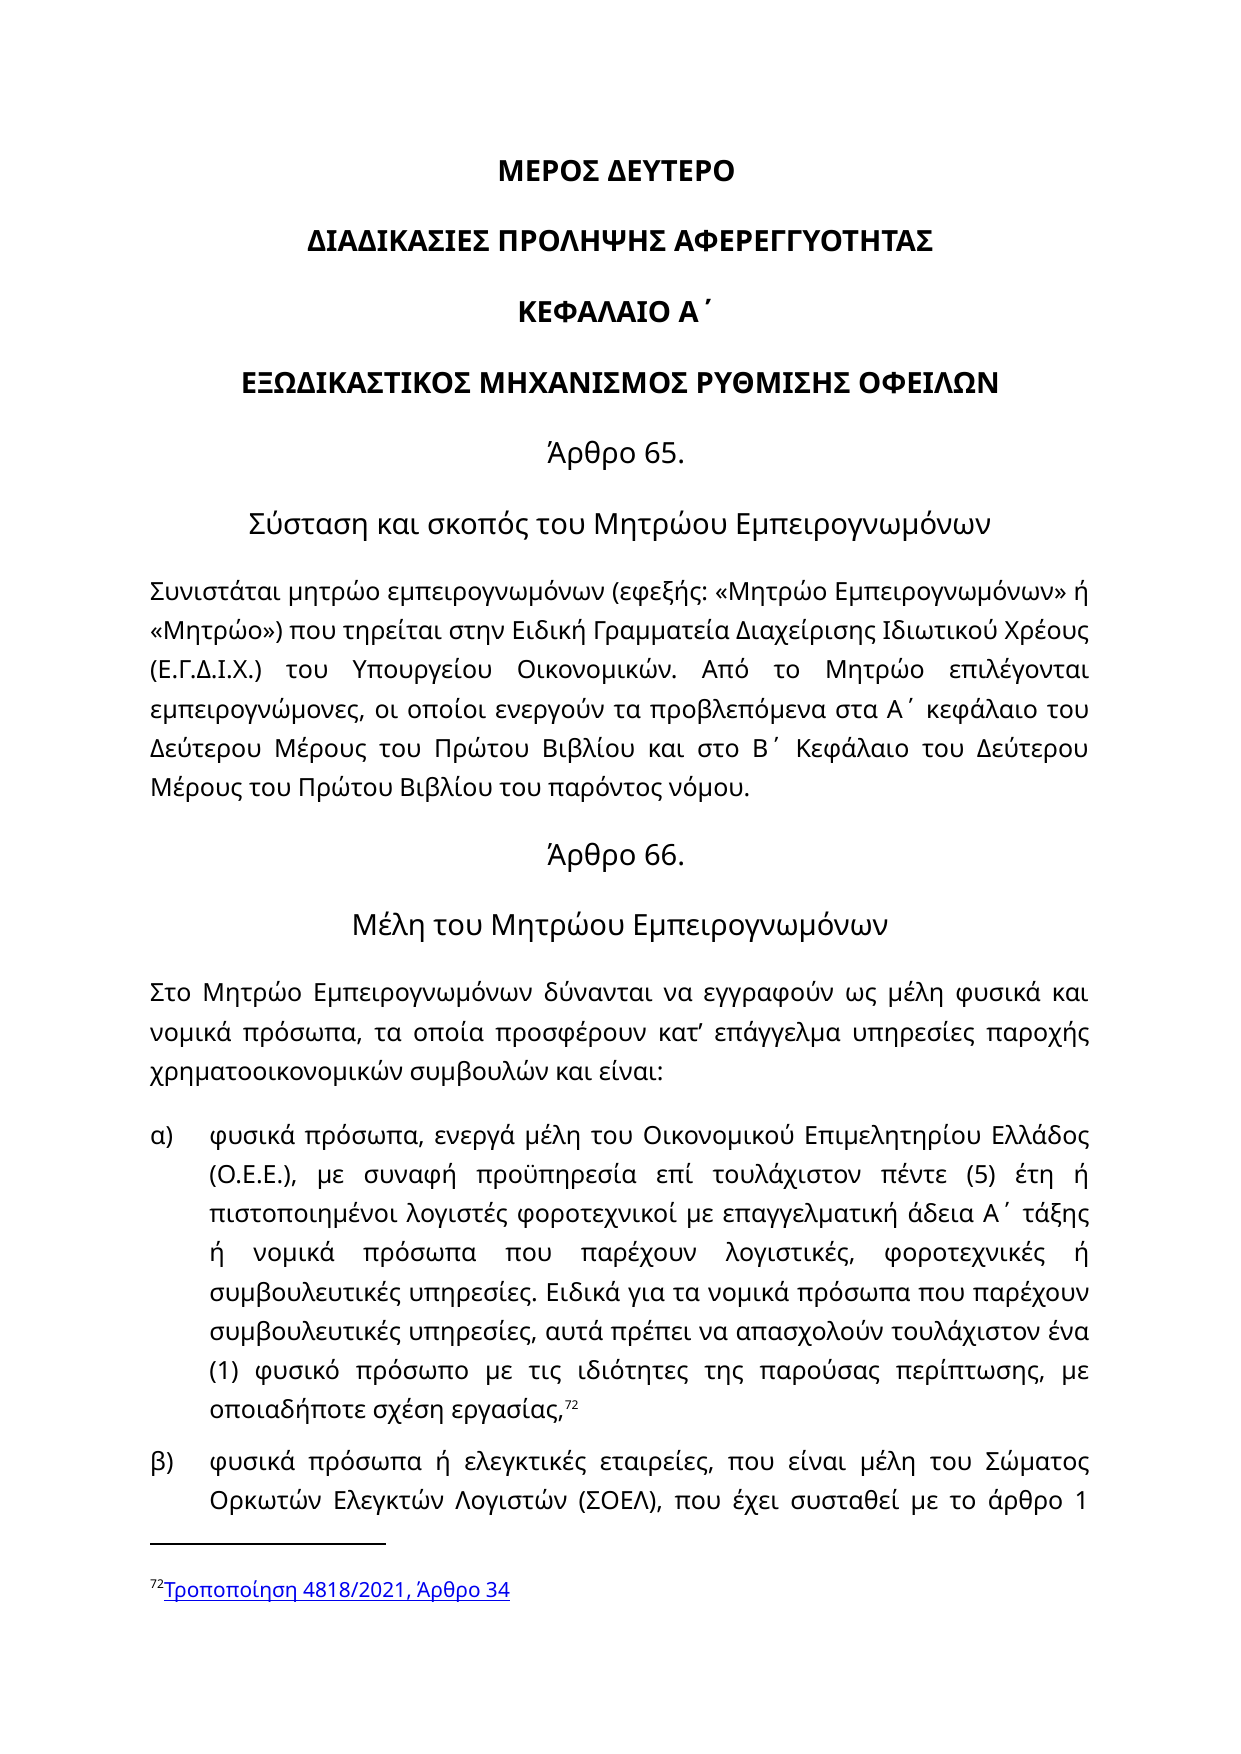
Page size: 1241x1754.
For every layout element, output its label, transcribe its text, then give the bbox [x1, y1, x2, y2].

list β) φυσικά πρόσωπα ή ελεγκτικές εταιρείες, που είναι μέλη του Σώματος Ορκωτών Ελεγκτών Λογιστών (ΣΟΕΛ), που έχει συσταθεί με το άρθρο 1 [150, 1443, 1090, 1517]
subtitle Μέλη του Μητρώου Εμπειρογνωμόνων [150, 904, 1090, 944]
text Τροποποίηση 4818/2021, Άρθρο 34 [150, 1576, 1090, 1604]
subtitle Σύσταση και σκοπός του Μητρώου Εμπειρογνωμόνων [150, 503, 1090, 543]
subtitle ΚΕΦΑΛΑΙΟ Α΄ [150, 291, 1090, 331]
text Στο Μητρώο Εμπειρογνωμόνων δύνανται να εγγραφούν ως μέλη φυσικά και νομικά πρόσωπα, τα οποία προσφέρουν κατ’ επάγγελμα υπηρεσίες παροχής χρηματοοικονομικών συμβουλών και είναι: [150, 975, 1090, 1087]
subtitle ΔΙΑΔΙΚΑΣΙΕΣ ΠΡΟΛΗΨΗΣ ΑΦΕΡΕΓΓΥΟΤΗΤΑΣ [150, 221, 1090, 260]
subtitle ΜΕΡΟΣ ΔΕΥΤΕΡΟ [150, 150, 1090, 190]
subtitle Άρθρο 65. [150, 432, 1090, 472]
list α) φυσικά πρόσωπα, ενεργά μέλη του Οικονομικού Επιμελητηρίου Ελλάδος (Ο.Ε.Ε.), με συναφή προϋπηρεσία επί τουλάχιστον πέντε (5) έτη ή πιστοποιημένοι λογιστές φοροτεχνικοί με επαγγελματική άδεια Α΄ τάξης ή νομικά πρόσωπα που παρέχουν λογιστικές, φοροτεχνικές ή συμβουλευτικές υπηρεσίες. Ειδικά για τα νομικά πρόσωπα που παρέχουν συμβουλευτικές υπηρεσίες, αυτά πρέπει να απασχολούν τουλάχιστον ένα (1) φυσικό πρόσωπο με τις ιδιότητες της παρούσας περίπτωσης, με οποιαδήποτε σχέση εργασίας, [150, 1117, 1090, 1426]
subtitle Άρθρο 66. [150, 834, 1090, 873]
text Συνιστάται μητρώο εμπειρογνωμόνων (εφεξής: «Μητρώο Εμπειρογνωμόνων» ή «Μητρώο») που τηρείται στην Ειδική Γραμματεία Διαχείρισης Ιδιωτικού Χρέους (Ε.Γ.Δ.Ι.Χ.) του Υπουργείου Οικονομικών. Από το Μητρώο επιλέγονται εμπειρογνώμονες, οι οποίοι ενεργούν τα προβλεπόμενα στα Α΄ κεφάλαιο του Δεύτερου Μέρους του Πρώτου Βιβλίου και στο Β΄ Κεφάλαιο του Δεύτερου Μέρους του Πρώτου Βιβλίου του παρόντος νόμου. [150, 574, 1090, 804]
subtitle ΕΞΩΔΙΚΑΣΤΙΚΟΣ ΜΗΧΑΝΙΣΜΟΣ ΡΥΘΜΙΣΗΣ ΟΦΕΙΛΩΝ [150, 362, 1090, 402]
